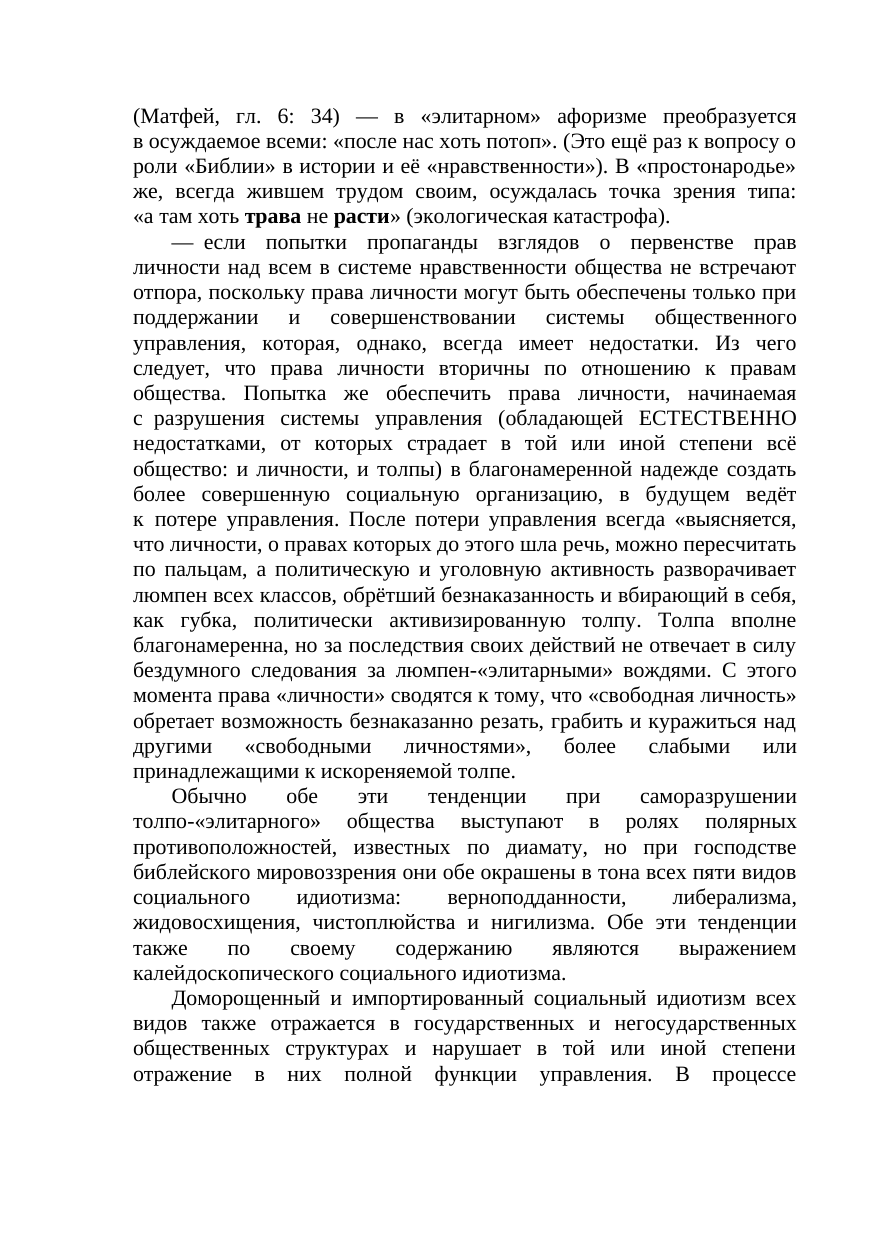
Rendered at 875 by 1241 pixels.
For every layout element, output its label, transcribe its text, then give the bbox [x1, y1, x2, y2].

list (Матфей, гл. 6: 34) — в «элитарном» афоризме преобразуется в осуждаемое всеми: «после нас хоть потоп». (Это ещё раз к вопросу о роли «Библии» в истории и её «нравственности»). В «простонародье» же, всегда жившем трудом своим, осуждалась точка зрения типа: «а там хоть трава не расти» (экологическая катастрофа). [133, 103, 797, 229]
text Доморощенный и импортированный социальный идиотизм всех видов также отражается в государственных и негосударственных общественных структурах и нарушает в той или иной степени отражение в них полной функции управления. В процессе [133, 985, 797, 1086]
text Обычно обе эти тенденции при саморазрушении толпо‑«элитарного» общества выступают в ролях полярных противоположностей, известных по диамату, но при господстве библейского мировоззрения они обе окрашены в тона всех пяти видов социального идиотизма: верноподданности, либерализма, жидовосхищения, чистоплюйства и нигилизма. Обе эти тенденции также по своему содержанию являются выражением калейдоскопического социального идиотизма. [133, 783, 797, 985]
list если попытки пропаганды взглядов о первенстве прав личности над всем в системе нравственности общества не встречают отпора, поскольку права личности могут быть обеспечены только при поддержании и совершенствовании системы общественного управления, которая, однако, всегда имеет недостатки. Из чего следует, что права личности вторичны по отношению к правам общества. Попытка же обеспечить права личности, начинаемая с разрушения системы управления (обладающей ЕСТЕСТВЕННО недостатками, от которых страдает в той или иной степени всё общество: и личности, и толпы) в благонамеренной надежде создать более совершенную социальную организацию, в будущем ведёт к потере управления. После потери управления всегда «выясняется, что личности, о правах которых до этого шла речь, можно пересчитать по пальцам, а политическую и уголовную активность разворачивает люмпен всех классов, обрётший безнаказанность и вбирающий в себя, как губка, политически активизированную толпу. Толпа вполне благонамеренна, но за последствия своих действий не отвечает в силу бездумного следования за люмпен-«элитарными» вождями. С этого момента права «личности» сводятся к тому, что «свободная личность» обретает возможность безнаказанно резать, грабить и куражиться над другими «свободными личностями», более слабыми или принадлежащими к искореняемой толпе. [133, 229, 797, 783]
